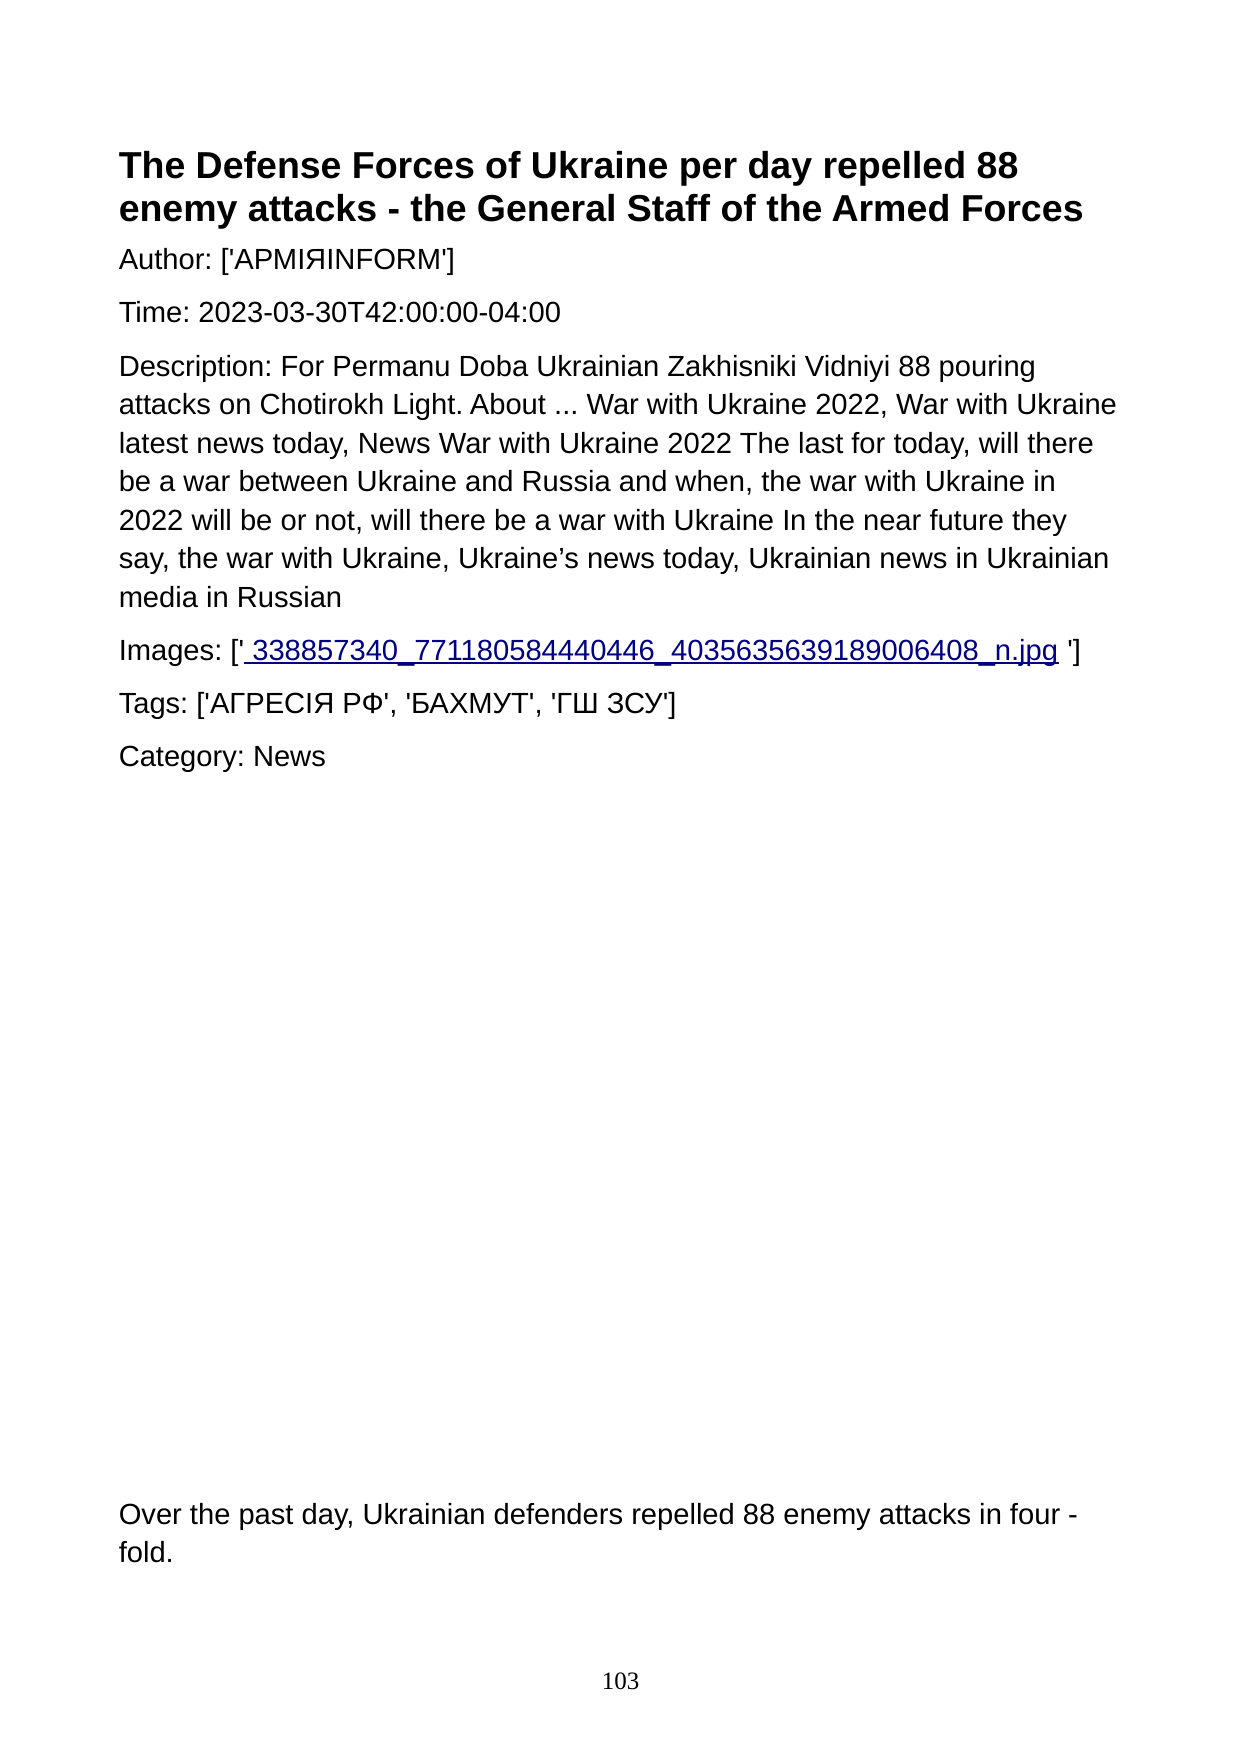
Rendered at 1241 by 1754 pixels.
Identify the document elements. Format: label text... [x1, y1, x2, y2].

text Tags: ['АГРЕСІЯ РФ', 'БАХМУТ', 'ГШ ЗСУ'] [118, 686, 1122, 719]
text Description: For Permanu Doba Ukrainian Zakhisniki Vidniyi 88 pouring attacks on Chotirokh Light. About ... War with Ukraine 2022, War with Ukraine latest news today, News War with Ukraine 2022 The last for today, will there be a war between Ukraine and Russia and when, the war with Ukraine in 2022 will be or not, will there be a war with Ukraine In the near future they say, the war with Ukraine, Ukraine’s news today, Ukrainian news in Ukrainian media in Russian [118, 348, 1122, 613]
text Images: [' 338857340_771180584440446_4035635639189006408_n.jpg '] [118, 633, 1122, 666]
text Time: 2023-03-30T42:00:00-04:00 [118, 295, 1122, 329]
text Category: News [118, 739, 1122, 773]
text Over the past day, Ukrainian defenders repelled 88 enemy attacks in four -fold. [118, 792, 1122, 1569]
text Author: ['АРМІЯINFORM'] [118, 242, 1122, 276]
subtitle The Defense Forces of Ukraine per day repelled 88 enemy attacks - the General Staff of the Armed Forces [118, 143, 1122, 230]
